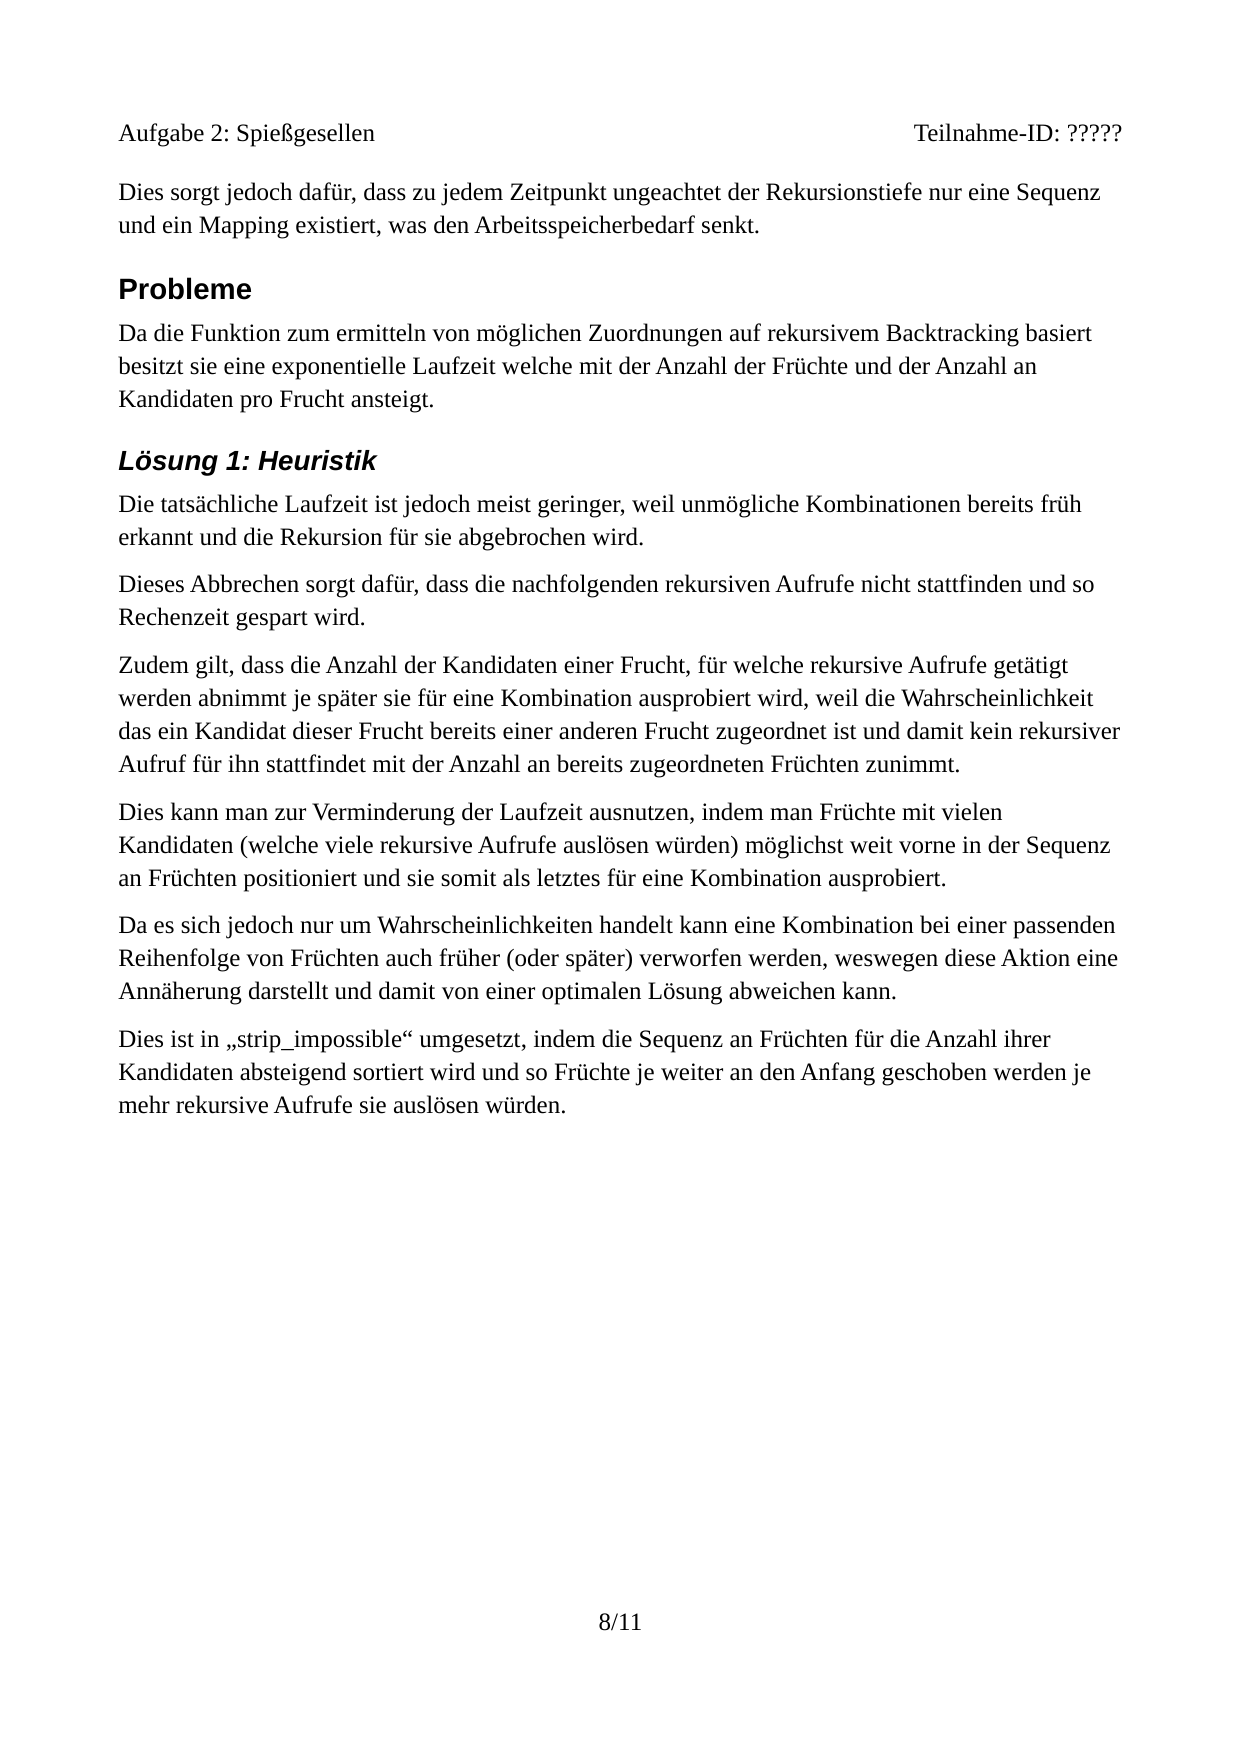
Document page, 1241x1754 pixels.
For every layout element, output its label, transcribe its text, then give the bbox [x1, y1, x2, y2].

text Dies sorgt jedoch dafür, dass zu jedem Zeitpunkt ungeachtet der Rekursionstiefe nur eine Sequenz und ein Mapping existiert, was den Arbeitsspeicherbedarf senkt. [118, 177, 1122, 239]
text Zudem gilt, dass die Anzahl der Kandidaten einer Frucht, für welche rekursive Aufrufe getätigt werden abnimmt je später sie für eine Kombination ausprobiert wird, weil die Wahrscheinlichkeit das ein Kandidat dieser Frucht bereits einer anderen Frucht zugeordnet ist und damit kein rekursiver Aufruf für ihn stattfindet mit der Anzahl an bereits zugeordneten Früchten zunimmt. [118, 650, 1122, 778]
subtitle Lösung 1: Heuristik [118, 444, 1122, 476]
text Dies kann man zur Verminderung der Laufzeit ausnutzen, indem man Früchte mit vielen Kandidaten (welche viele rekursive Aufrufe auslösen würden) möglichst weit vorne in der Sequenz an Früchten positioniert und sie somit als letztes für eine Kombination ausprobiert. [118, 797, 1122, 892]
text Die tatsächliche Laufzeit ist jedoch meist geringer, weil unmögliche Kombinationen bereits früh erkannt und die Rekursion für sie abgebrochen wird. [118, 489, 1122, 551]
text Dieses Abbrechen sorgt dafür, dass die nachfolgenden rekursiven Aufrufe nicht stattfinden und so Rechenzeit gespart wird. [118, 569, 1122, 631]
text Da die Funktion zum ermitteln von möglichen Zuordnungen auf rekursivem Backtracking basiert besitzt sie eine exponentielle Laufzeit welche mit der Anzahl der Früchte und der Anzahl an Kandidaten pro Frucht ansteigt. [118, 318, 1122, 413]
subtitle Probleme [118, 272, 1122, 306]
text Da es sich jedoch nur um Wahrscheinlichkeiten handelt kann eine Kombination bei einer passenden Reihenfolge von Früchten auch früher (oder später) verworfen werden, weswegen diese Aktion eine Annäherung darstellt und damit von einer optimalen Lösung abweichen kann. [118, 910, 1122, 1005]
text Dies ist in „strip_impossible“ umgesetzt, indem die Sequenz an Früchten für die Anzahl ihrer Kandidaten absteigend sortiert wird und so Früchte je weiter an den Anfang geschoben werden je mehr rekursive Aufrufe sie auslösen würden. [118, 1024, 1122, 1119]
